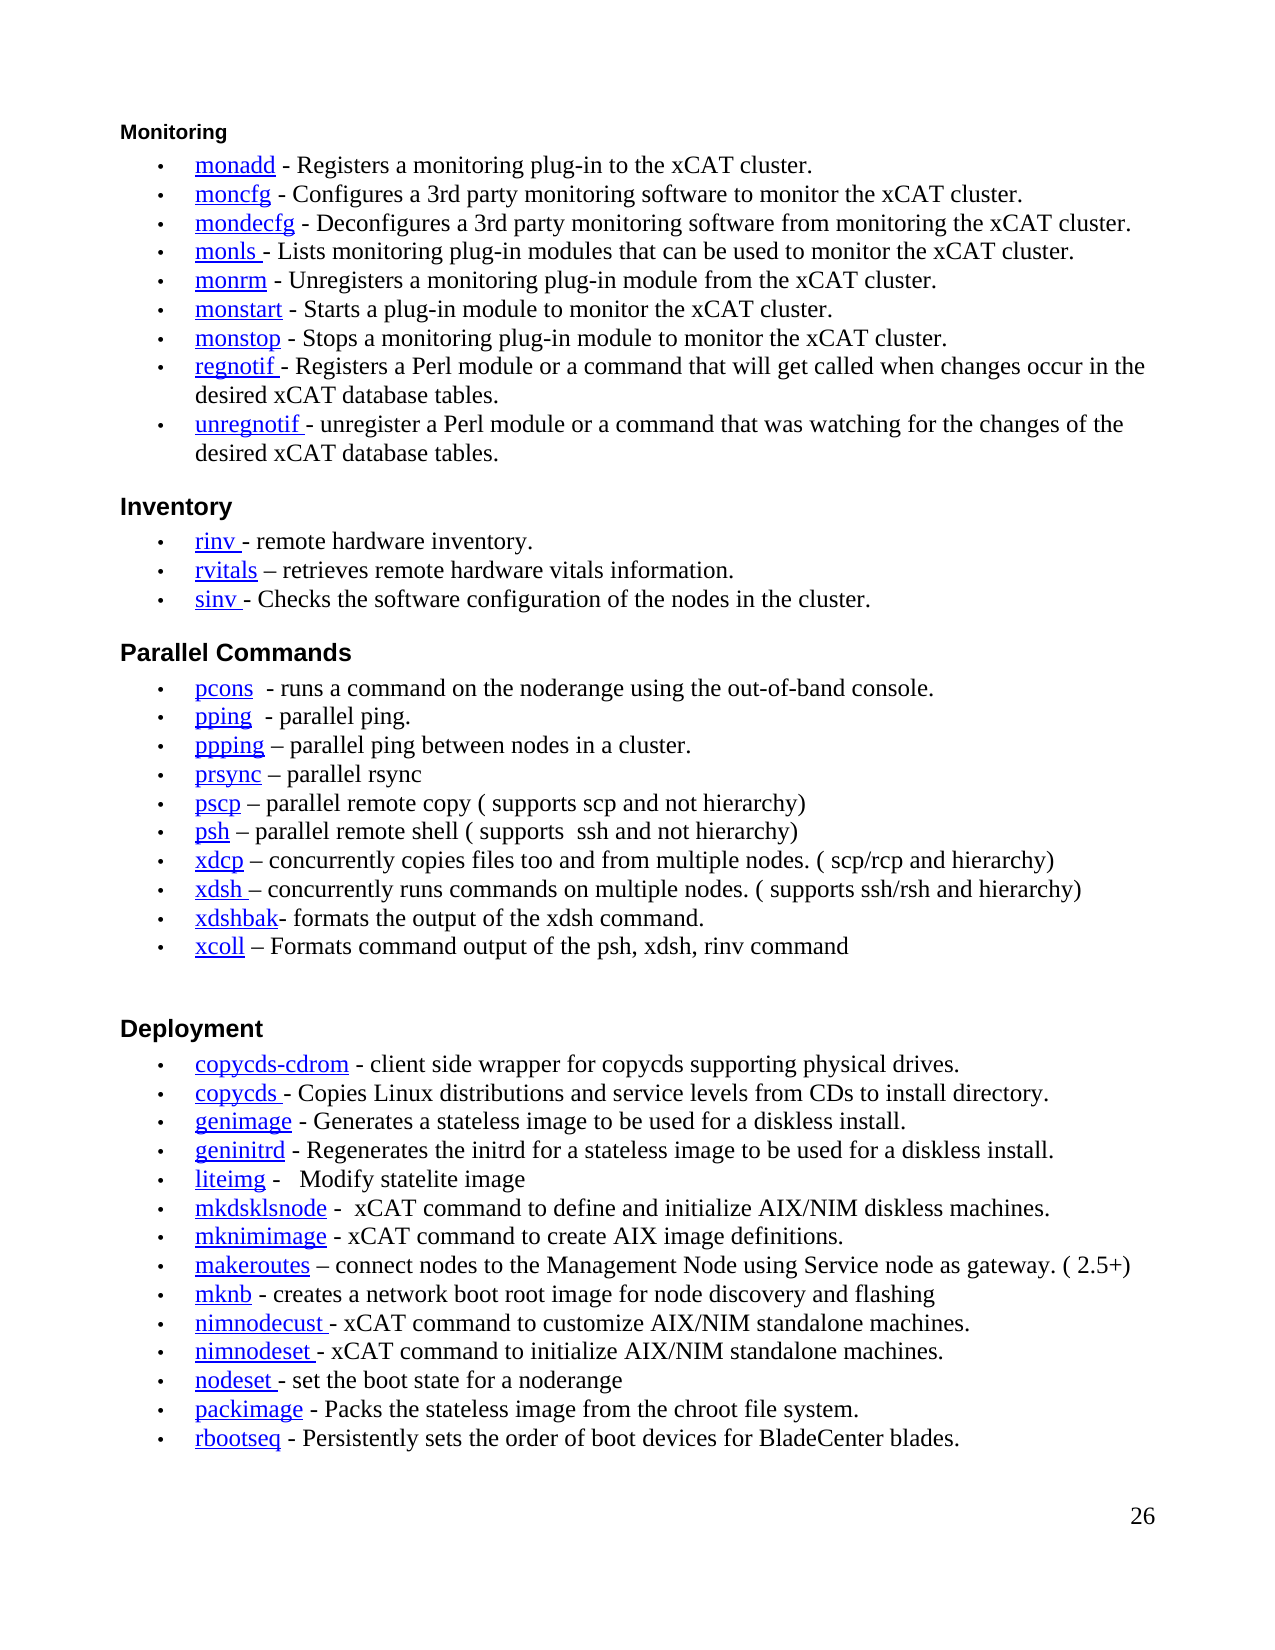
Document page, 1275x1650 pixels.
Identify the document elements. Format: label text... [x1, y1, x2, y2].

list pping - parallel ping. [157, 701, 1155, 730]
list mondecfg - Deconfigures a 3rd party monitoring software from monitoring the xCAT cluster. [157, 208, 1155, 236]
list monadd - Registers a monitoring plug-in to the xCAT cluster. [157, 150, 1155, 179]
subtitle Deployment [120, 1014, 1155, 1043]
list geninitrd - Regenerates the initrd for a stateless image to be used for a diskless install. [157, 1135, 1155, 1164]
list mknb - creates a network boot root image for node discovery and flashing [157, 1279, 1155, 1308]
list monls - Lists monitoring plug-in modules that can be used to monitor the xCAT cluster. [157, 236, 1155, 265]
list prsync – parallel rsync [157, 759, 1155, 788]
list copycds-cdrom - client side wrapper for copycds supporting physical drives. [157, 1049, 1155, 1078]
list nimnodecust - xCAT command to customize AIX/NIM standalone machines. [157, 1308, 1155, 1336]
list packimage - Packs the stateless image from the chroot file system. [157, 1394, 1155, 1423]
list xdshbak- formats the output of the xdsh command. [157, 903, 1155, 931]
list xdcp – concurrently copies files too and from multiple nodes. ( scp/rcp and hierarchy) [157, 845, 1155, 874]
list rinv - remote hardware inventory. [157, 526, 1155, 555]
list sinv - Checks the software configuration of the nodes in the cluster. [157, 584, 1155, 613]
list makeroutes – connect nodes to the Management Node using Service node as gateway. ( 2.5+) [157, 1250, 1155, 1279]
list pscp – parallel remote copy ( supports scp and not hierarchy) [157, 788, 1155, 816]
list copycds - Copies Linux distributions and service levels from CDs to install directory. [157, 1078, 1155, 1106]
list xcoll – Formats command output of the psh, xdsh, rinv command [157, 931, 1155, 960]
subtitle Monitoring [120, 120, 1155, 144]
list rvitals – retrieves remote hardware vitals information. [157, 555, 1155, 584]
list mkdsklsnode - xCAT command to define and initialize AIX/NIM diskless machines. [157, 1193, 1155, 1221]
list monstop - Stops a monitoring plug-in module to monitor the xCAT cluster. [157, 323, 1155, 351]
list monstart - Starts a plug-in module to monitor the xCAT cluster. [157, 294, 1155, 323]
list pcons - runs a command on the noderange using the out-of-band console. [157, 673, 1155, 701]
list moncfg - Configures a 3rd party monitoring software to monitor the xCAT cluster. [157, 179, 1155, 208]
list unregnotif - unregister a Perl module or a command that was watching for the changes of the desired xCAT database tables. [157, 409, 1155, 466]
list monrm - Unregisters a monitoring plug-in module from the xCAT cluster. [157, 265, 1155, 294]
list psh – parallel remote shell ( supports ssh and not hierarchy) [157, 816, 1155, 845]
list mknimimage - xCAT command to create AIX image definitions. [157, 1221, 1155, 1250]
list nodeset - set the boot state for a noderange [157, 1365, 1155, 1394]
subtitle Inventory [120, 491, 1155, 520]
list genimage - Generates a stateless image to be used for a diskless install. [157, 1106, 1155, 1135]
list nimnodeset - xCAT command to initialize AIX/NIM standalone machines. [157, 1336, 1155, 1365]
list xdsh – concurrently runs commands on multiple nodes. ( supports ssh/rsh and hierarchy) [157, 874, 1155, 903]
list rbootseq - Persistently sets the order of boot devices for BladeCenter blades. [157, 1423, 1155, 1451]
list ppping – parallel ping between nodes in a cluster. [157, 730, 1155, 759]
list liteimg - Modify statelite image [157, 1164, 1155, 1193]
subtitle Parallel Commands [120, 638, 1155, 666]
list regnotif - Registers a Perl module or a command that will get called when changes occur in the desired xCAT database tables. [157, 351, 1155, 409]
